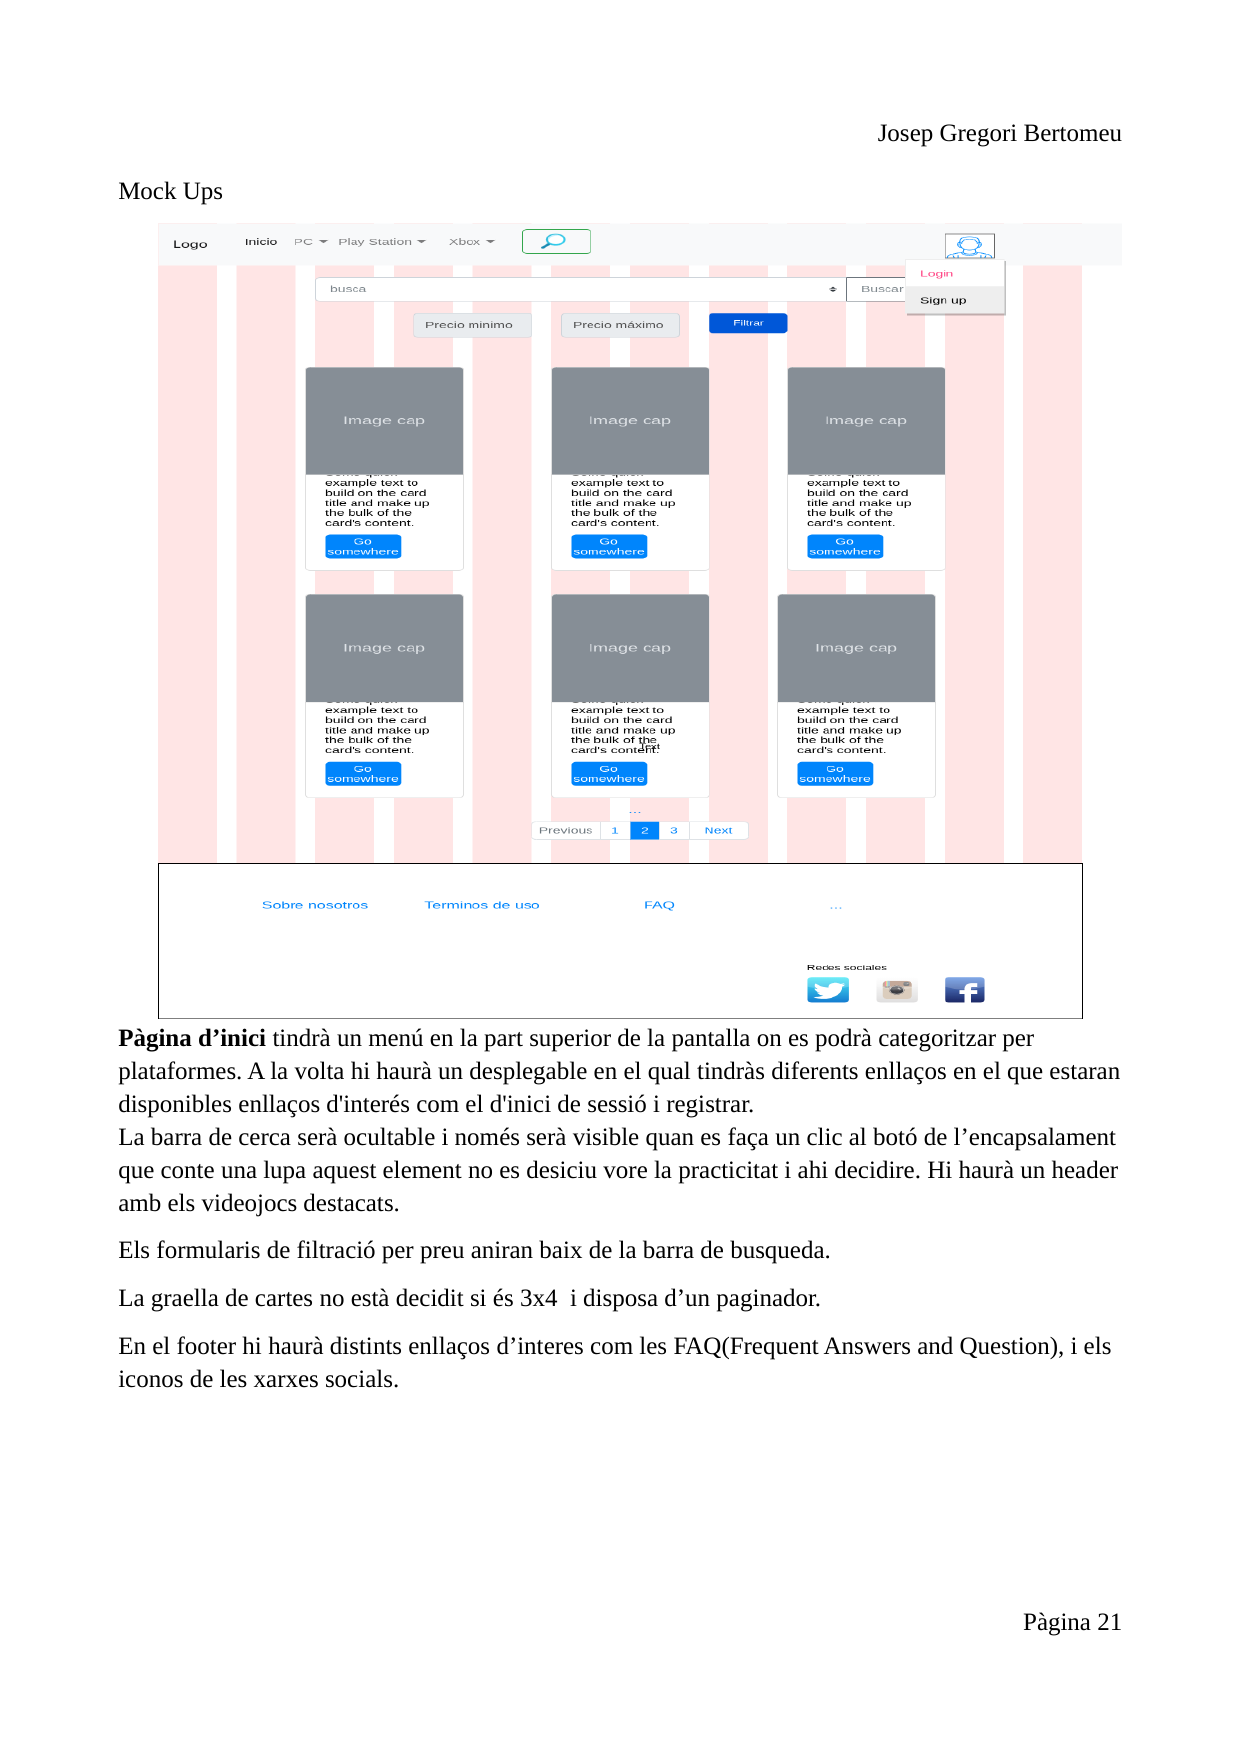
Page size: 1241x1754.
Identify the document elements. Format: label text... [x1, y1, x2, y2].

text La graella de cartes no està decidit si és 3x4 i disposa d’un paginador. [118, 1283, 1122, 1312]
text En el footer hi haurà distints enllaços d’interes com les FAQ(Frequent Answers and Question), i els iconos de les xarxes socials. [118, 1331, 1122, 1392]
text Els formularis de filtració per preu aniran baix de la barra de busqueda. [118, 1236, 1122, 1264]
picture [118, 223, 1123, 1019]
text Mock Ups [118, 176, 1122, 205]
text Pàgina d’inici tindrà un menú en la part superior de la pantalla on es podrà categoritzar per plataformes. A la volta hi haurà un desplegable en el qual tindràs diferents enllaços en el que estaran disponibles enllaços d'interés com el d'inici de sessió i registrar. La barra de cerca serà ocultable i només serà visible quan es faça un clic al botó de l’encapsalament que conte una lupa aquest element no es desiciu vore la practicitat i ahi decidire. Hi haurà un header amb els videojocs destacats. [118, 1019, 1122, 1217]
